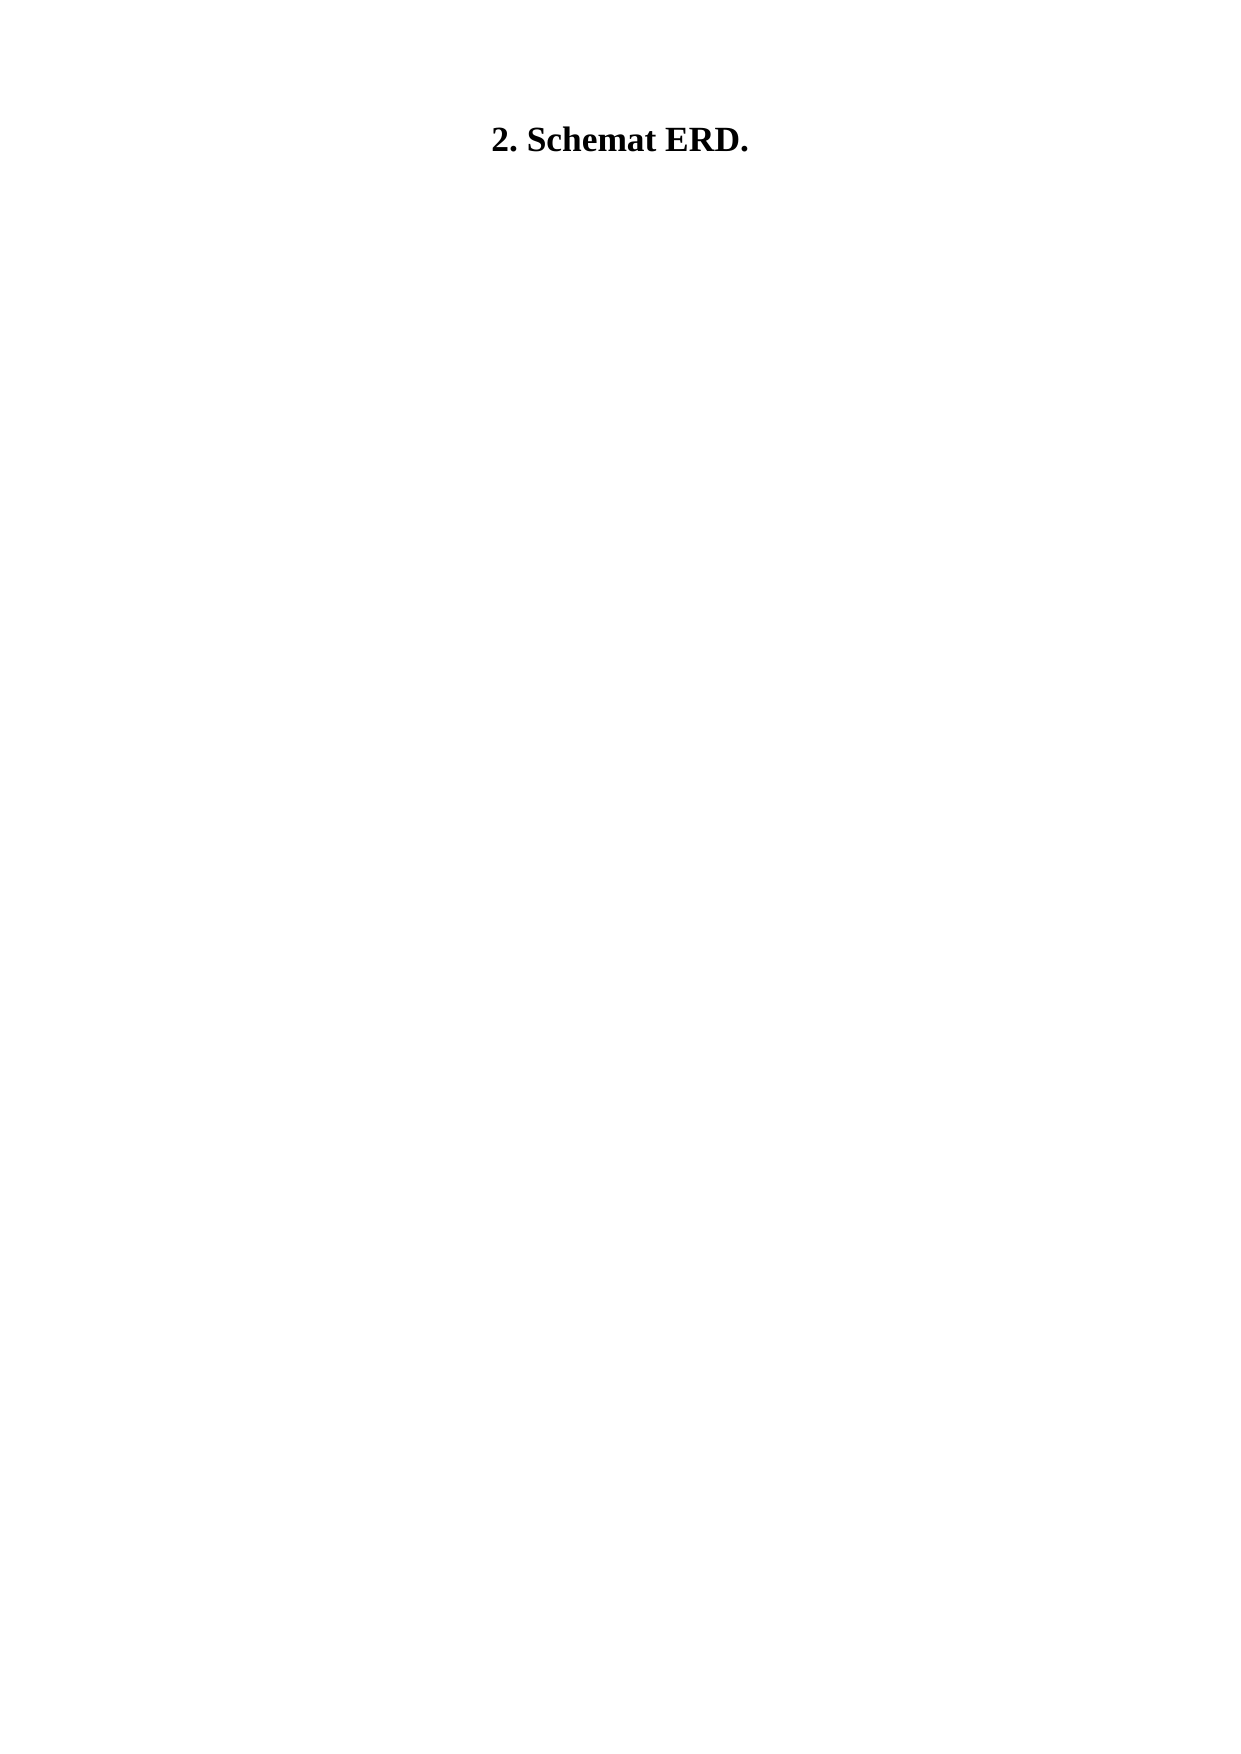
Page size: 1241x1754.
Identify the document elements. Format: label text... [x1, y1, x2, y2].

text 2. Schemat ERD. [118, 118, 1122, 159]
